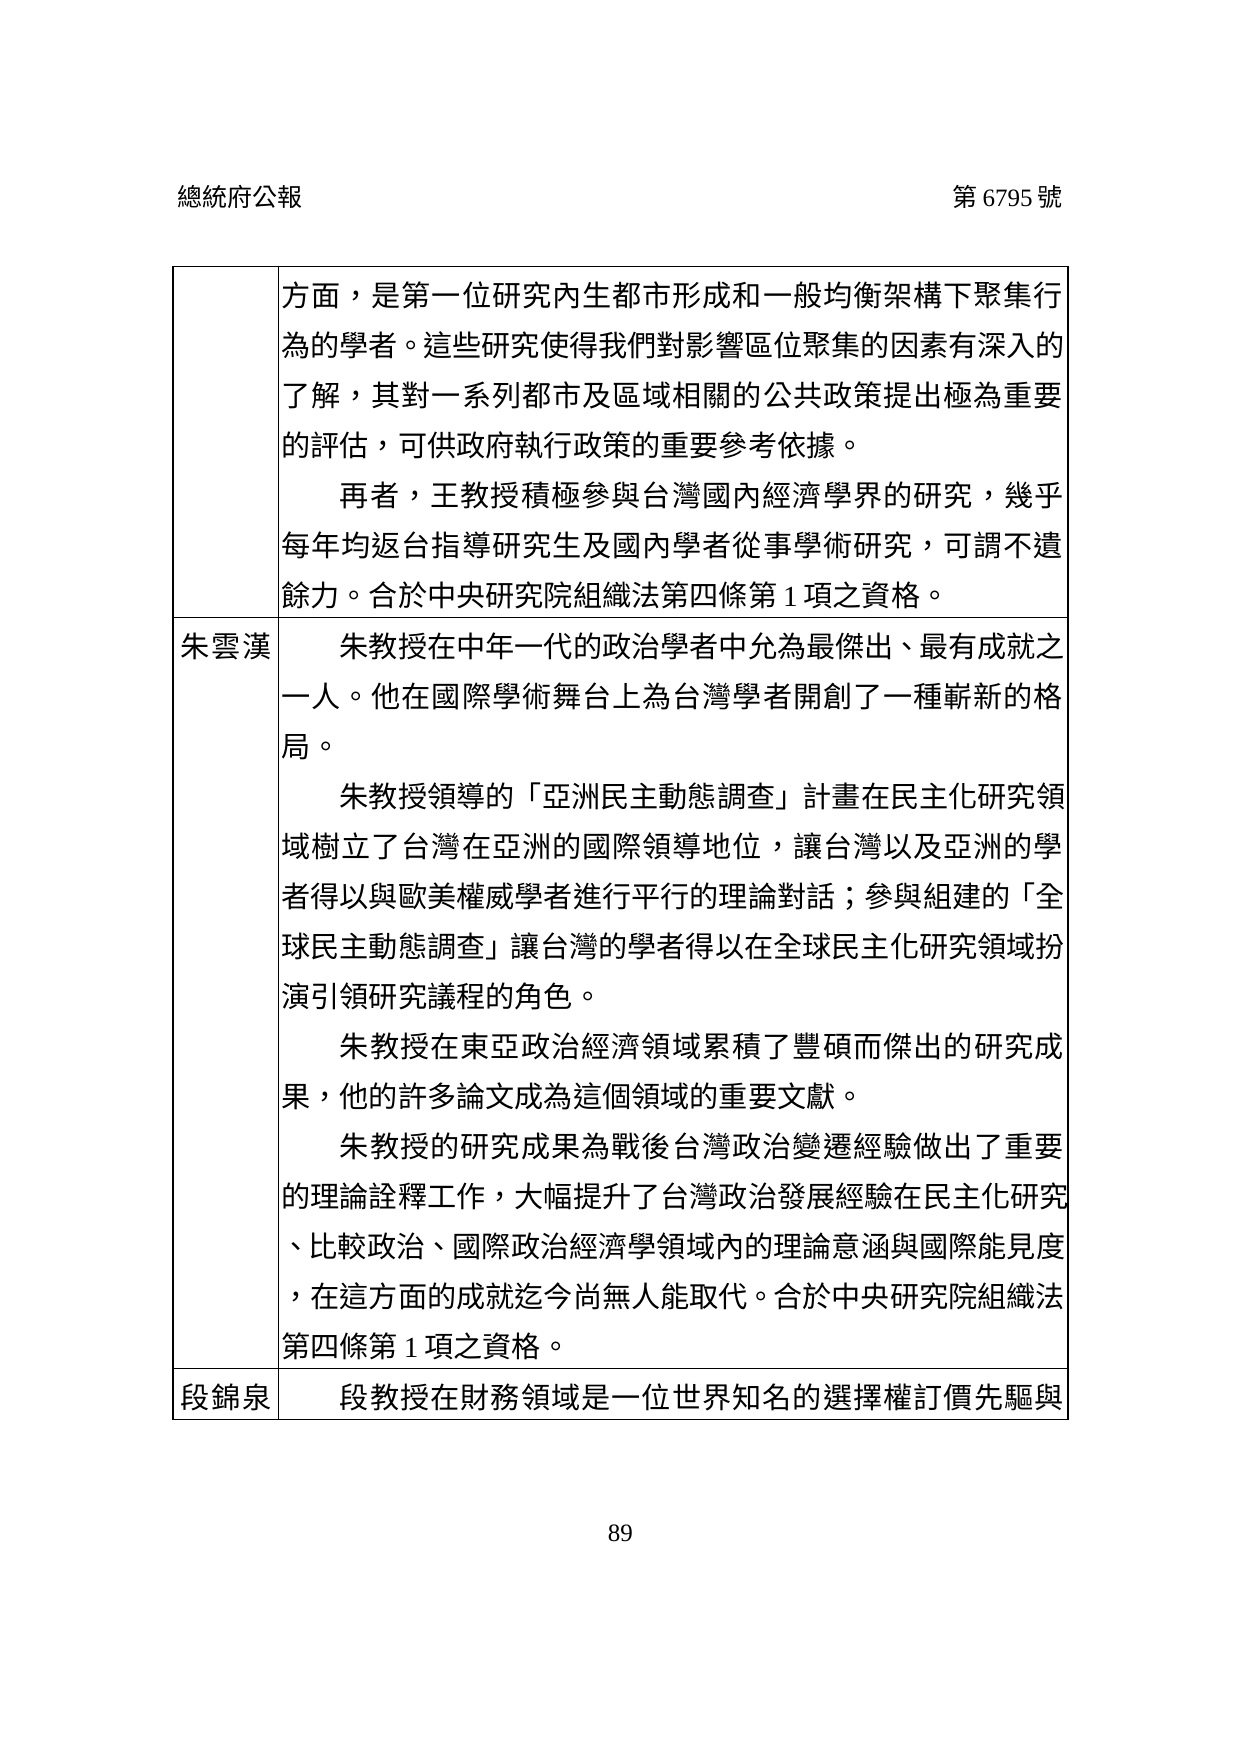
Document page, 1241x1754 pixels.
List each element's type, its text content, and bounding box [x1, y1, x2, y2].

table_cell 朱雲漢 [174, 618, 278, 1368]
table_cell 朱教授在中年一代的政治學者中允為最傑出、最有成就之一人。他在國際學術舞台上為台灣學者開創了一種嶄新的格局。 朱教授領導的「亞洲民主動態調查」計畫在民主化研究領域樹立了台灣在亞洲的國際領導地位，讓台灣以及亞洲的學者得以與歐美權威學者進行平行的理論對話；參與組建的「全球民主動態調查」讓台灣的學者得以在全球民主化研究領域扮演引領研究議程的角色。 朱教授在東亞政治經濟領域累積了豐碩而傑出的研究成果，他的許多論文成為這個領域的重要文獻。 朱教授的研究成果為戰後台灣政治變遷經驗做出了重要的理論詮釋工作，大幅提升了台灣政治發展經驗在民主化研究、比較政治、國際政治經濟學領域內的理論意涵與國際能見度，在這方面的成就迄今尚無人能取代。合於中央研究院組織法第四條第1項之資格。 [279, 618, 1067, 1368]
table_cell 段錦泉 [174, 1369, 278, 1419]
table_cell [174, 267, 278, 617]
table_cell 方面，是第一位研究內生都市形成和一般均衡架構下聚集行為的學者。這些研究使得我們對影響區位聚集的因素有深入的了解，其對一系列都市及區域相關的公共政策提出極為重要的評估，可供政府執行政策的重要參考依據。 再者，王教授積極參與台灣國內經濟學界的研究，幾乎每年均返台指導研究生及國內學者從事學術研究，可謂不遺餘力。合於中央研究院組織法第四條第1項之資格。 [279, 267, 1067, 617]
table_cell 段教授在財務領域是一位世界知名的選擇權訂價先驅與 [279, 1369, 1067, 1419]
